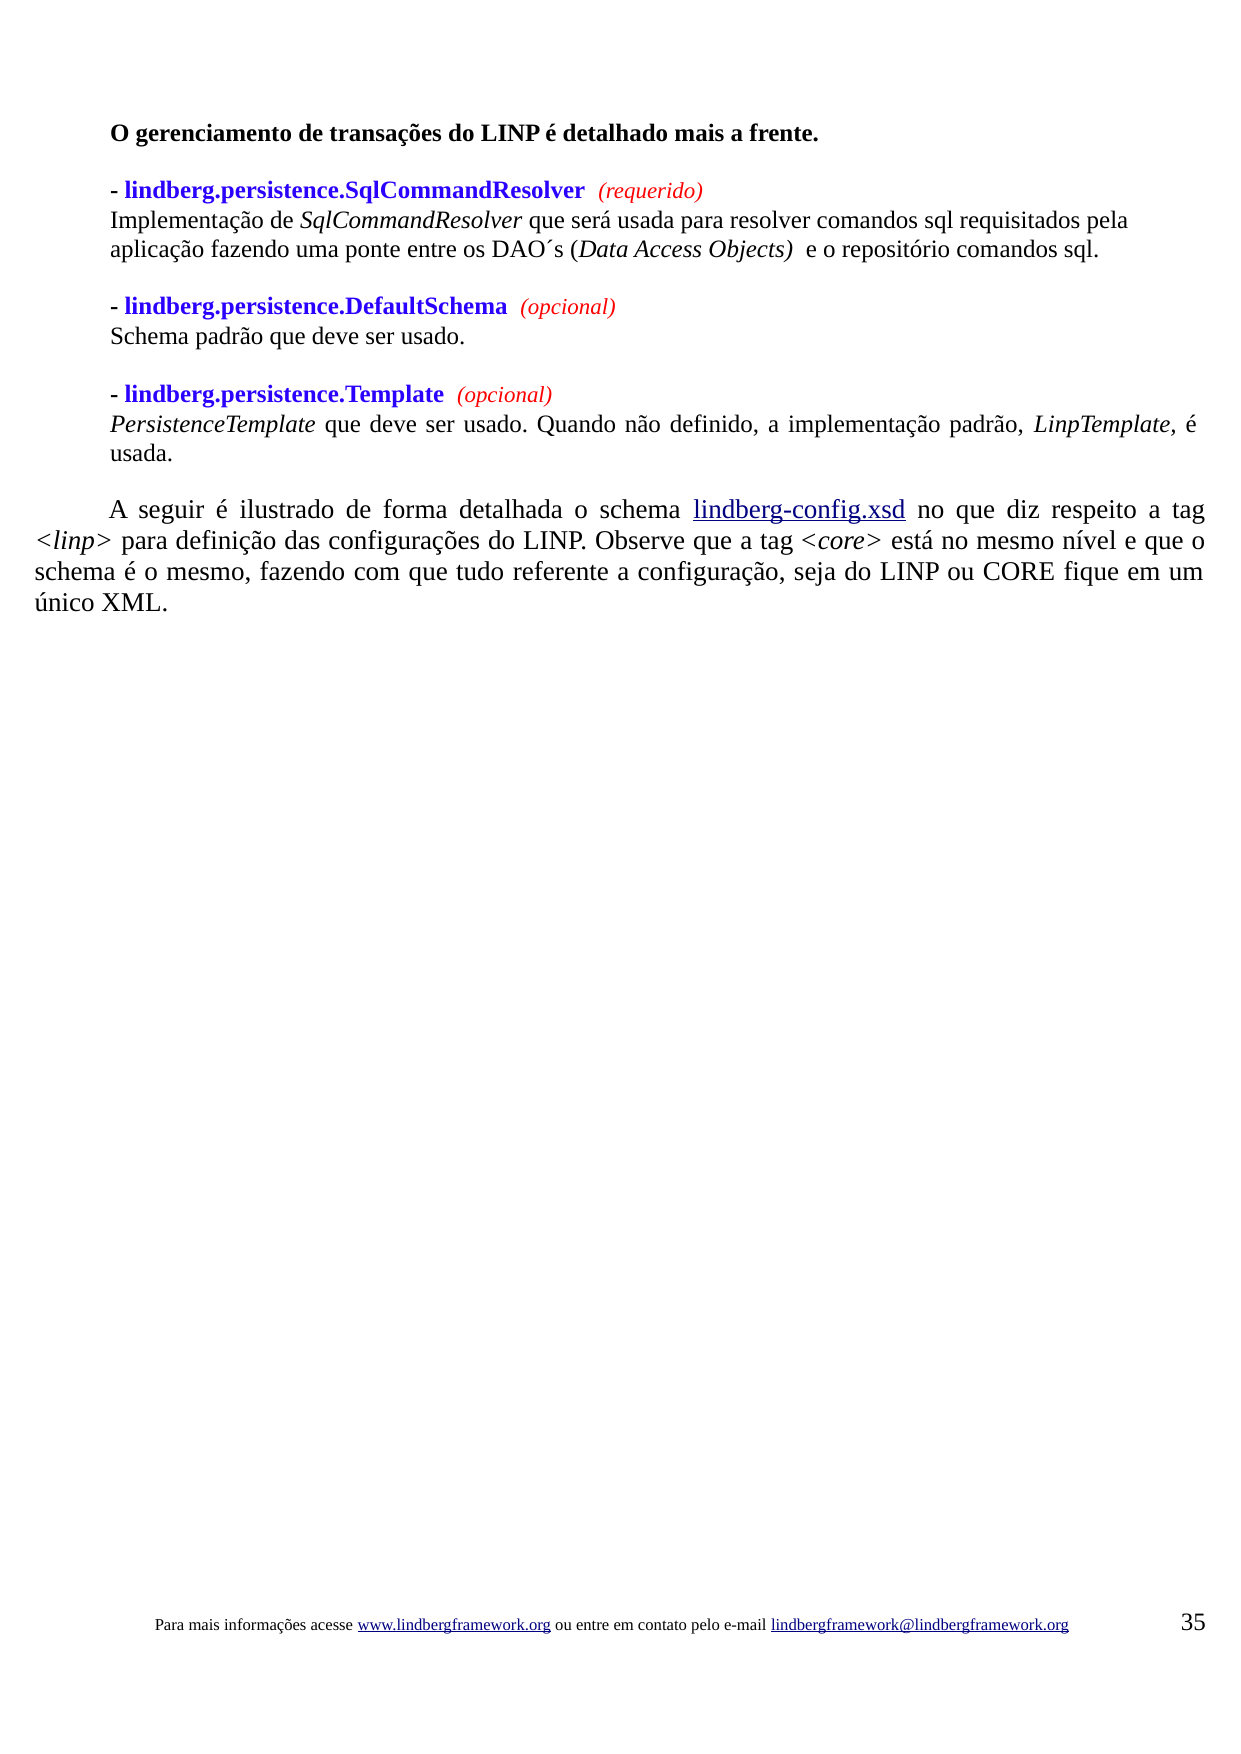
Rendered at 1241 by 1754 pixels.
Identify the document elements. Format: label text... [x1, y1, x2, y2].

text - lindberg.persistence.Template (opcional) [36, 379, 1206, 409]
text Implementação de SqlCommandResolver que será usada para resolver comandos sql requisitados pela aplicação fazendo uma ponte entre os DAO´s (Data Access Objects) e o repositório comandos sql. [36, 205, 1206, 263]
text Schema padrão que deve ser usado. [36, 321, 1206, 351]
text - lindberg.persistence.SqlCommandResolver (requerido) [36, 176, 1206, 205]
text O gerenciamento de transações do LINP é detalhado mais a frente. [36, 118, 1206, 147]
text - lindberg.persistence.DefaultSchema (opcional) [36, 291, 1206, 321]
text PersistenceTemplate que deve ser usado. Quando não definido, a implementação padrão, LinpTemplate, é usada. [36, 409, 1206, 466]
text A seguir é ilustrado de forma detalhada o schema lindberg-config.xsd no que diz respeito a tag <linp> para definição das configurações do LINP. Observe que a tag <core> está no mesmo nível e que o schema é o mesmo, fazendo com que tudo referente a configuração, seja do LINP ou CORE fique em um único XML. [34, 493, 1206, 617]
